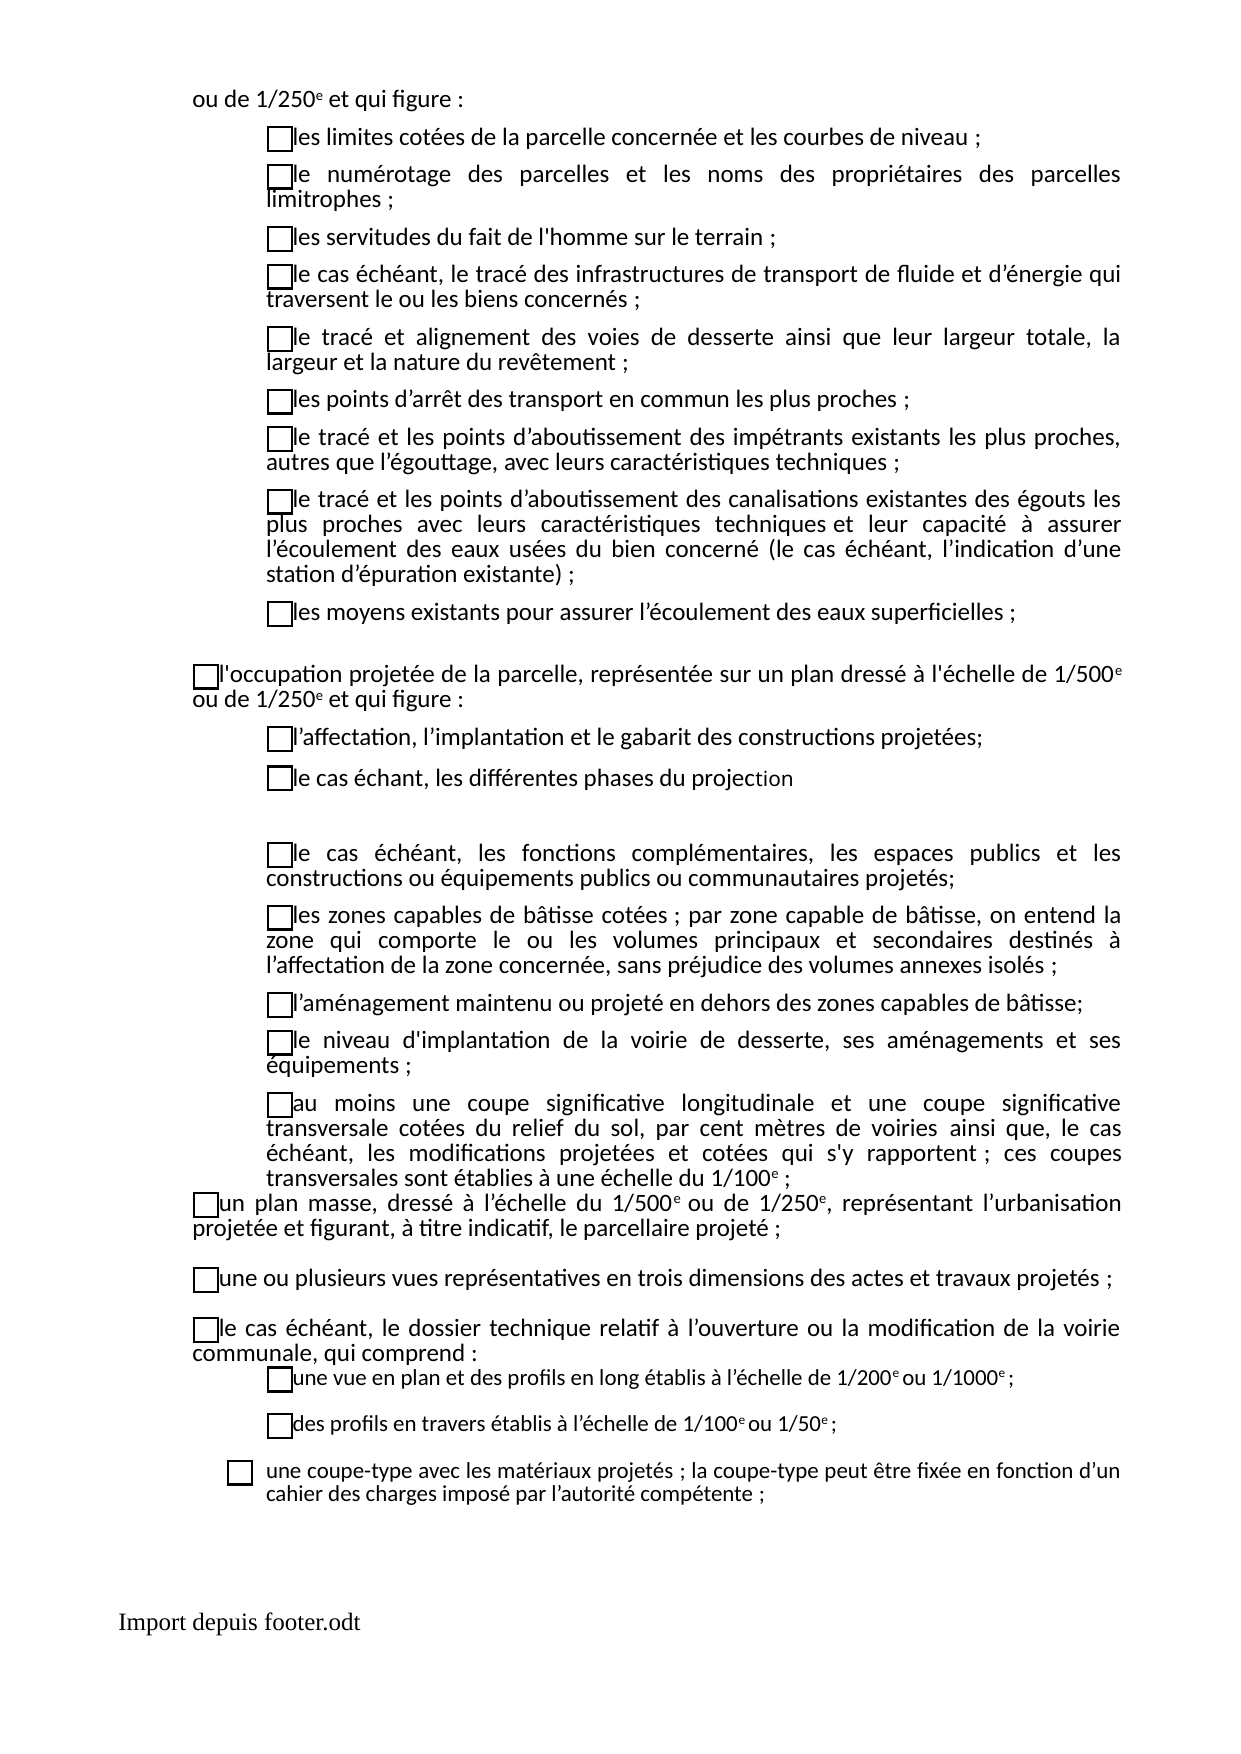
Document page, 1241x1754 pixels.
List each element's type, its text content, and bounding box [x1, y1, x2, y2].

text ou de 1/250e et qui figure : [118, 89, 1122, 114]
text [192, 602, 267, 627]
text le numérotage des parcelles et les noms des propriétaires des parcelles limitrophes ; [192, 164, 1122, 214]
text le tracé et alignement des voies de desserte ainsi que leur largeur totale, la largeur et la nature du revêtement ; [192, 327, 1122, 377]
text des profils en travers établis à l’échelle de 1/100e ou 1/50e ; [293, 1414, 1122, 1438]
text le cas échant, les différentes phases du projection [192, 764, 1122, 793]
text [192, 993, 267, 1018]
text au moins une coupe significative longitudinale et une coupe significative transversale cotées du relief du sol, par cent mètres de voiries ainsi que, le cas échéant, les modifications projetées et cotées qui s'y rapportent ; ces coupes transversales sont établies à une échelle du 1/100e ; [192, 1093, 1122, 1193]
text une coupe-type avec les matériaux projetés ; la coupe-type peut être fixée en fonction d’un cahier des charges imposé par l’autorité compétente ; [192, 1461, 1122, 1507]
text [192, 1414, 266, 1438]
text les limites cotées de la parcelle concernée et les courbes de niveau ; [293, 127, 1122, 152]
text les zones capables de bâtisse cotées ; par zone capable de bâtisse, on entend la zone qui comporte le ou les volumes principaux et secondaires destinés à l’affectation de la zone concernée, sans préjudice des volumes annexes isolés ; [192, 905, 1122, 980]
text les servitudes du fait de l'homme sur le terrain ; [293, 227, 1122, 252]
text [192, 227, 267, 252]
text l’affectation, l’implantation et le gabarit des constructions projetées; [293, 727, 1122, 752]
text [118, 1268, 193, 1293]
text le cas échéant, les fonctions complémentaires, les espaces publics et les constructions ou équipements publics ou communautaires projetés; [192, 843, 1122, 893]
text le cas échéant, le tracé des infrastructures de transport de fluide et d’énergie qui traversent le ou les biens concernés ; [192, 264, 1122, 314]
text le cas échéant, le dossier technique relatif à l’ouverture ou la modification de la voirie communale, qui comprend : [118, 1318, 1122, 1368]
text [192, 389, 267, 414]
text le tracé et les points d’aboutissement des impétrants existants les plus proches, autres que l’égouttage, avec leurs caractéristiques techniques ; [192, 427, 1122, 477]
text une vue en plan et des profils en long établis à l’échelle de 1/200e ou 1/1000e ; [293, 1368, 1122, 1391]
text l'occupation projetée de la parcelle, représentée sur un plan dressé à l'échelle de 1/500e ou de 1/250e et qui figure : [119, 664, 1122, 714]
text les moyens existants pour assurer l’écoulement des eaux superficielles ; [293, 602, 1122, 627]
text le niveau d'implantation de la voirie de desserte, ses aménagements et ses équipements ; [192, 1030, 1122, 1080]
text l’aménagement maintenu ou projeté en dehors des zones capables de bâtisse; [293, 993, 1122, 1018]
text les points d’arrêt des transport en commun les plus proches ; [293, 389, 1122, 414]
text une ou plusieurs vues représentatives en trois dimensions des actes et travaux projetés ; [219, 1268, 1122, 1293]
text [192, 1368, 266, 1391]
text un plan masse, dressé à l’échelle du 1/500e ou de 1/250e, représentant l’urbanisation projetée et figurant, à titre indicatif, le parcellaire projeté ; [118, 1193, 1122, 1243]
text le tracé et les points d’aboutissement des canalisations existantes des égouts les plus proches avec leurs caractéristiques techniques et leur capacité à assurer l’écoulement des eaux usées du bien concerné (le cas échéant, l’indication d’une station d’épuration existante) ; [192, 489, 1122, 589]
text [192, 127, 267, 152]
text [192, 727, 267, 752]
